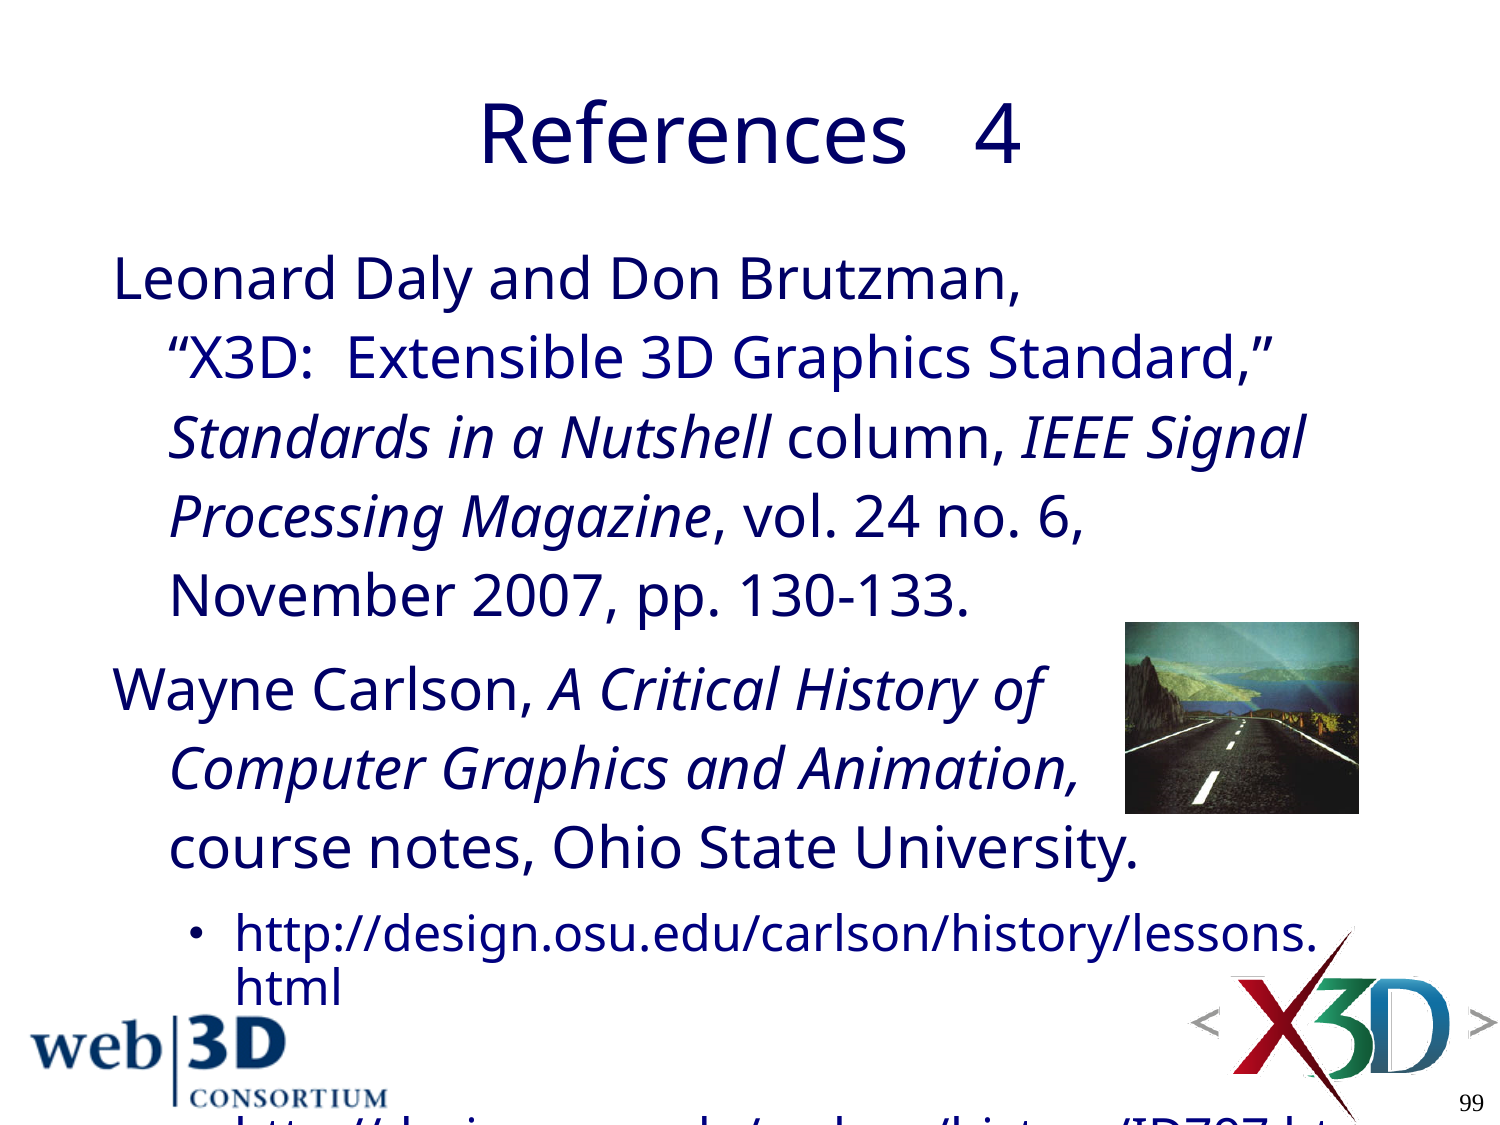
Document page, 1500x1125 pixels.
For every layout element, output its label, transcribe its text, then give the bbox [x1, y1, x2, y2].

picture [1187, 926, 1500, 1125]
picture [12, 998, 413, 1118]
list Leonard Daly and Don Brutzman, “X3D: Extensible 3D Graphics Standard,” Standards in a Nutshell column, IEEE Signal Processing Magazine, vol. 24 no. 6, November 2007, pp. 130-133. Wayne Carlson, A Critical History of Computer Graphics and Animation, course notes, Ohio State University. http://design.osu.edu/carlson/history/lessons.html http://design.osu.edu/carlson/history/ID797.html [112, 237, 1351, 986]
title References 4 [112, 44, 1388, 218]
picture [1125, 622, 1359, 814]
